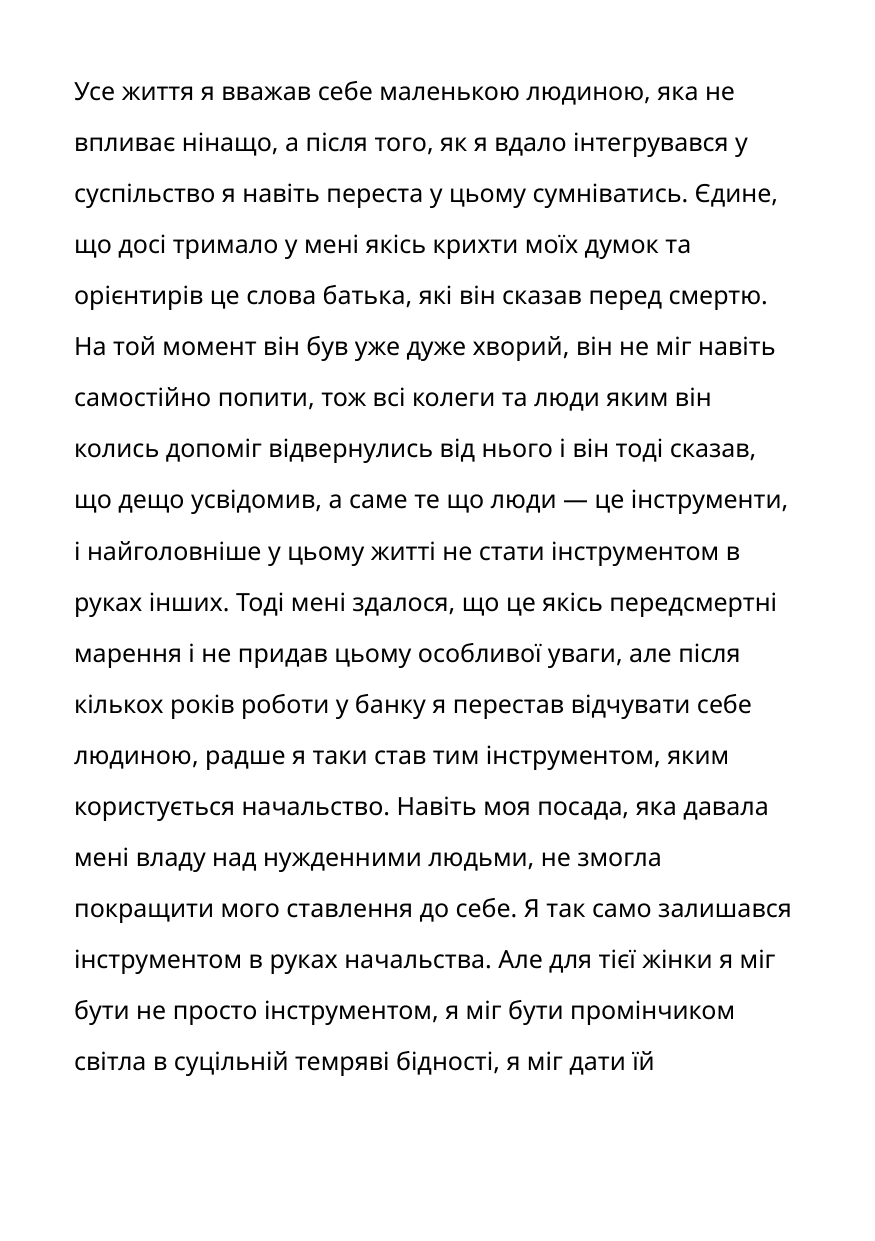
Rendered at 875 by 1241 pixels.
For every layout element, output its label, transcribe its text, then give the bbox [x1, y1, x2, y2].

text Усе життя я вважав себе маленькою людиною, яка не впливає нінащо, а після того, як я вдало інтегрувався у суспільство я навіть переста у цьому сумніватись. Єдине, що досі тримало у мені якісь крихти моїх думок та орієнтирів це слова батька, які він сказав перед смертю. На той момент він був уже дуже хворий, він не міг навіть самостійно попити, тож всі колеги та люди яким він колись допоміг відвернулись від нього і він тоді сказав, що дещо усвідомив, а саме те що люди — це інструменти, і найголовніше у цьому житті не стати інструментом в руках інших. Тоді мені здалося, що це якісь передсмертні марення і не придав цьому особливої уваги, але після кількох років роботи у банку я перестав відчувати себе людиною, радше я таки став тим інструментом, яким користується начальство. Навіть моя посада, яка давала мені владу над нужденними людьми, не змогла покращити мого ставлення до себе. Я так само залишався інструментом в руках начальства. Але для тієї жінки я міг бути не просто інструментом, я міг бути промінчиком світла в суцільній темряві бідності, я міг дати їй [74, 74, 800, 1078]
